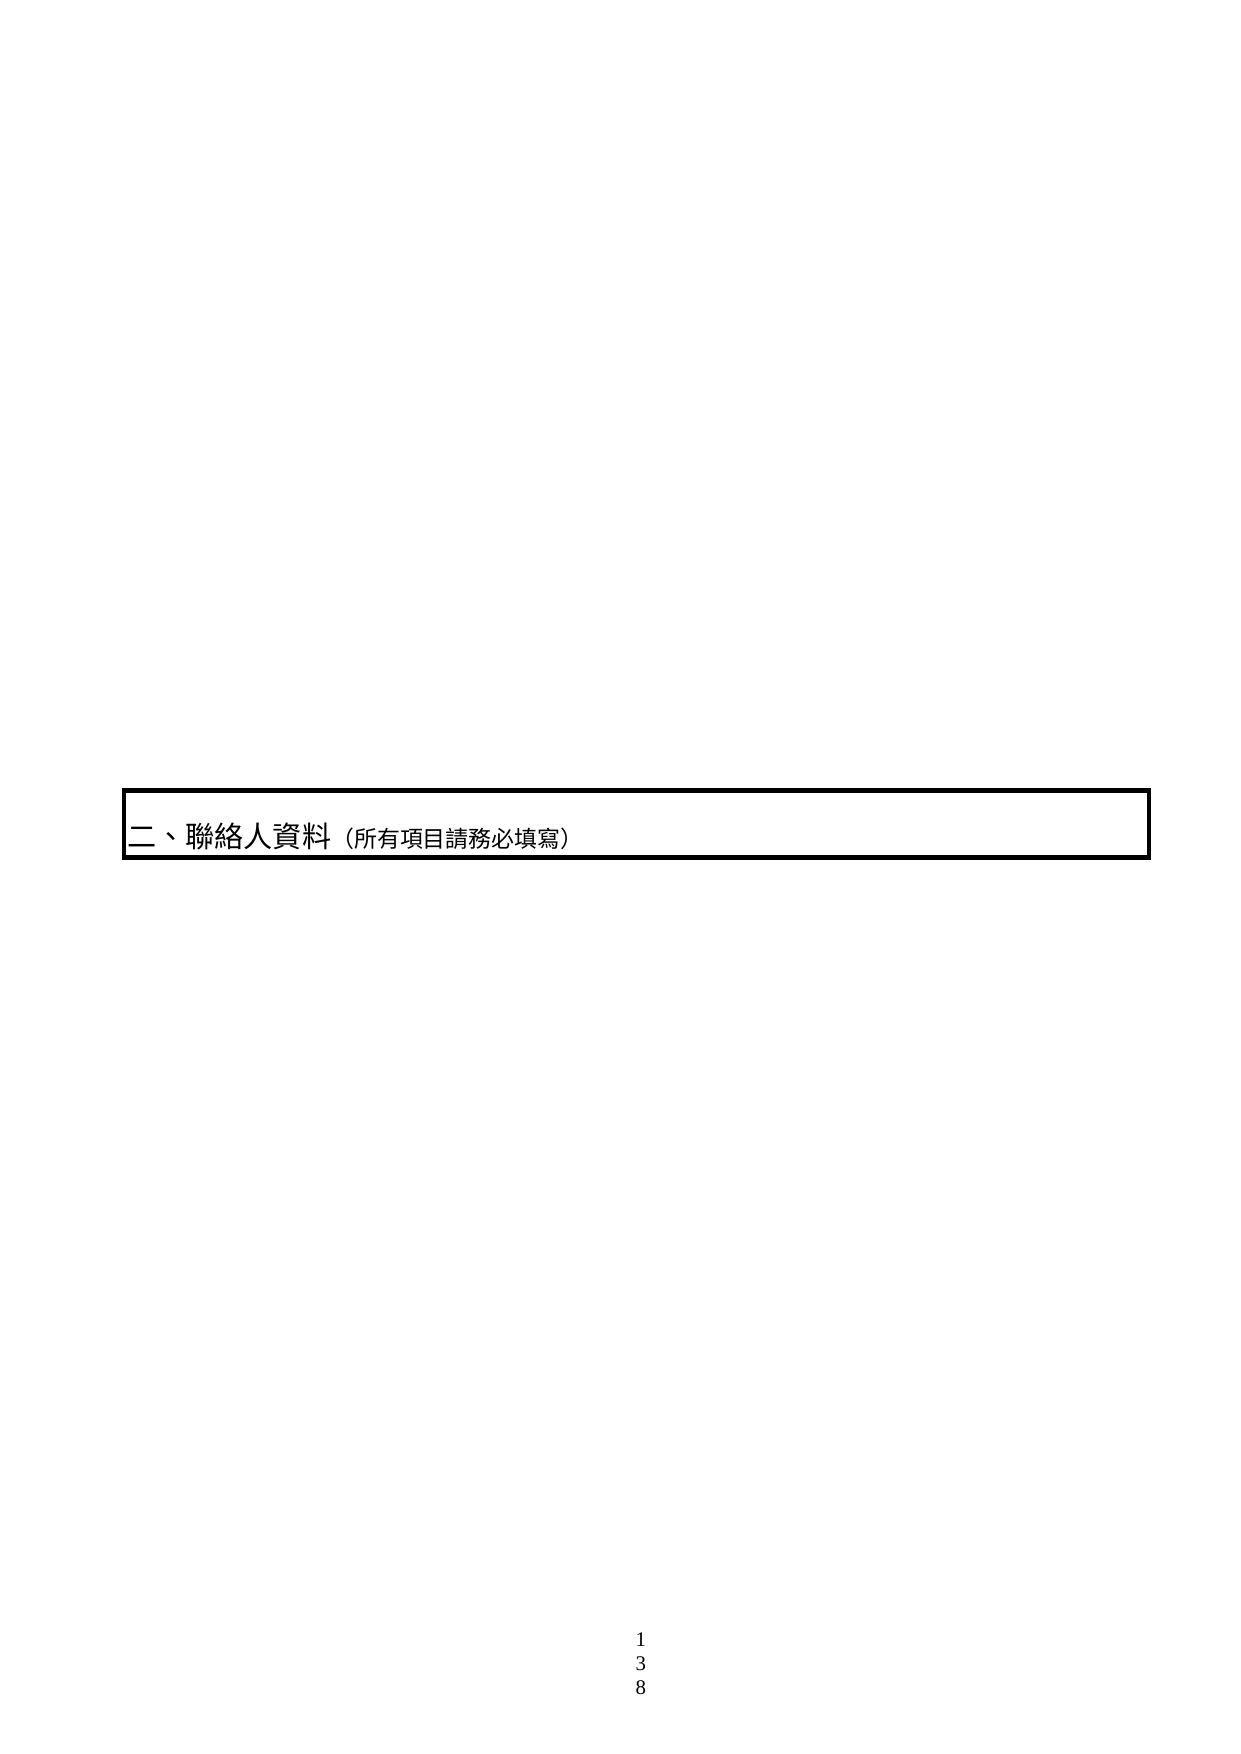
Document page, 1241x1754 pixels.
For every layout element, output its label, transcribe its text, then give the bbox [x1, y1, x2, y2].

table_cell 二、聯絡人資料（所有項目請務必填寫） [126, 793, 1147, 855]
